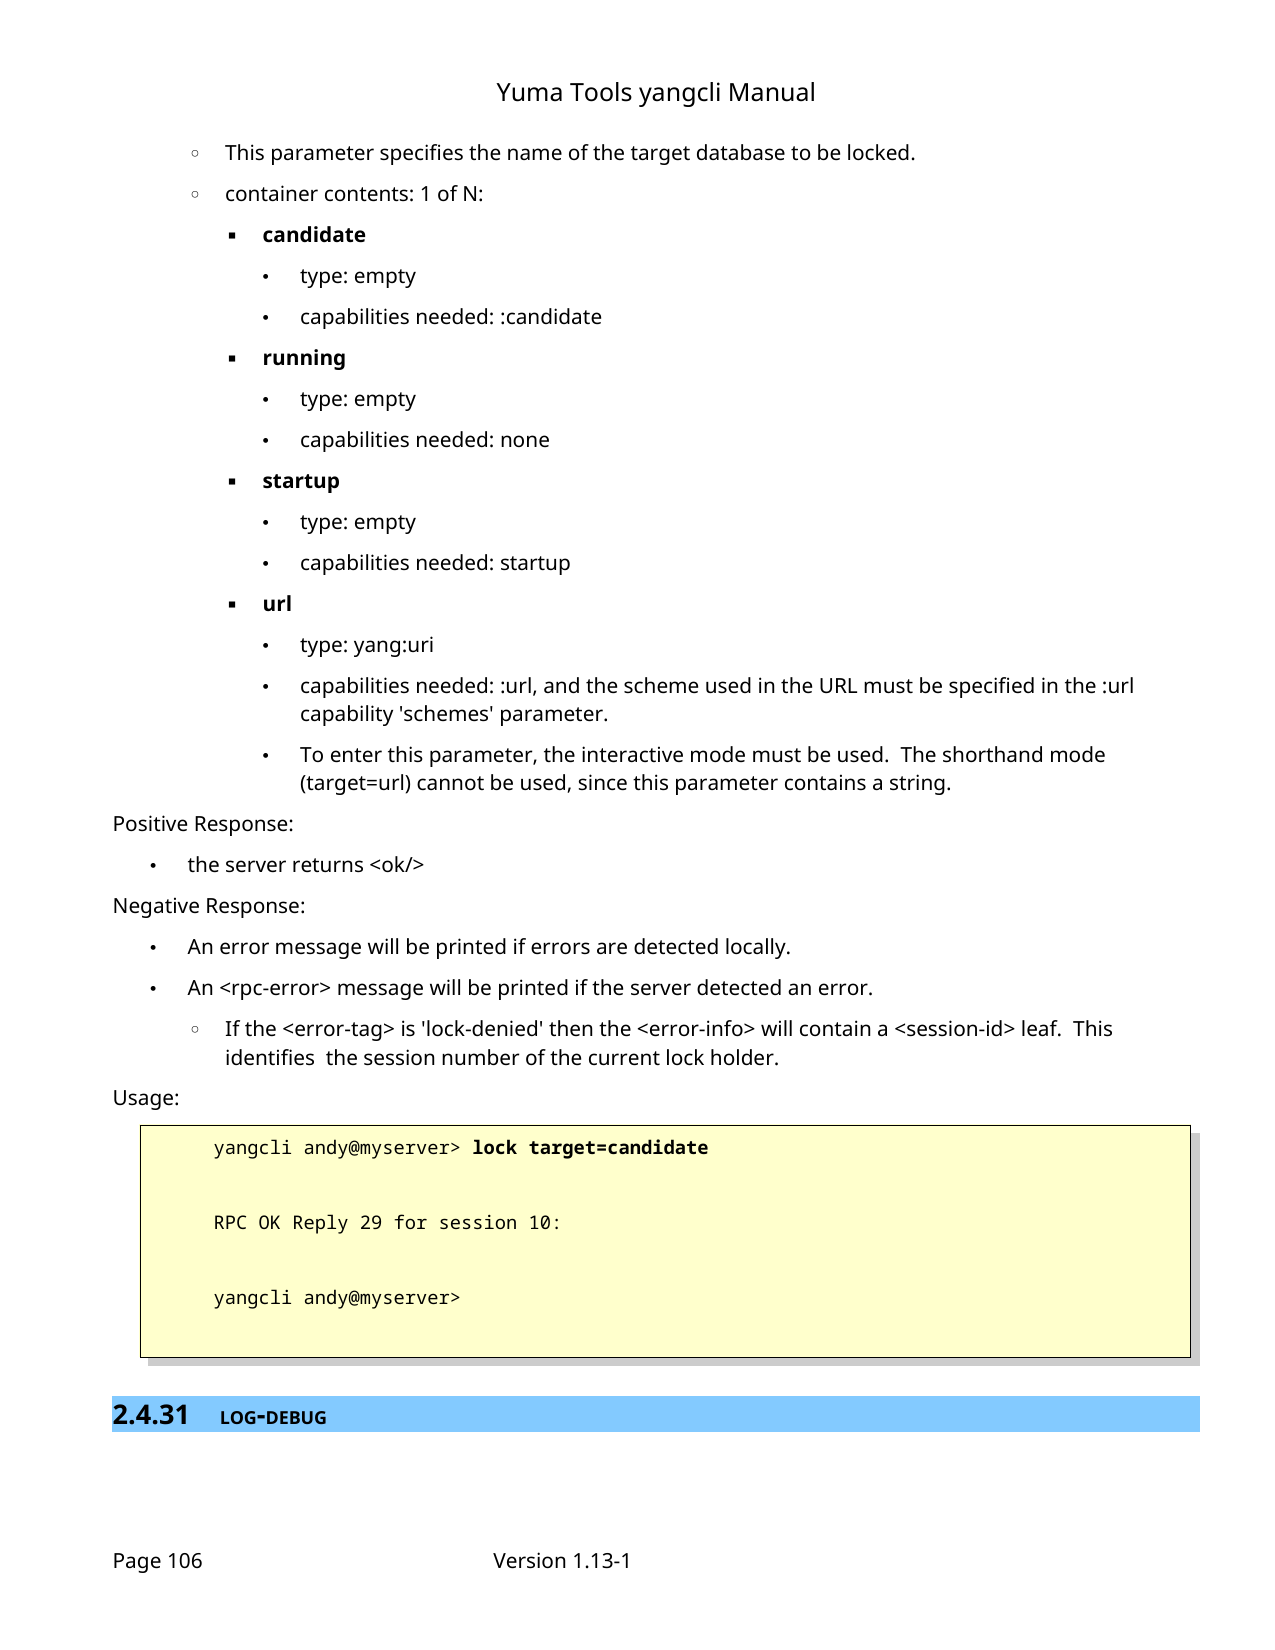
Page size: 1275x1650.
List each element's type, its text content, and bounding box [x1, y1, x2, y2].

subtitle log-debug [112, 1396, 1200, 1432]
text RPC OK Reply 29 for session 10: [141, 1199, 1190, 1235]
list capabilities needed: :url, and the scheme used in the URL must be specified in the :url capability 'schemes' parameter. [262, 671, 1200, 728]
list running [225, 343, 1200, 372]
text Negative Response: [112, 891, 1200, 920]
list type: empty [262, 384, 1200, 413]
list url [225, 589, 1200, 617]
list type: empty [262, 261, 1200, 290]
list startup [225, 466, 1200, 494]
list An error message will be printed if errors are detected locally. [150, 932, 1200, 961]
list If the <error-tag> is 'lock-denied' then the <error-info> will contain a <session-id> leaf. This identifies the session number of the current lock holder. [187, 1014, 1200, 1071]
text Usage: [112, 1083, 1200, 1112]
list type: yang:uri [262, 630, 1200, 658]
list capabilities needed: :candidate [262, 302, 1200, 331]
text yangcli andy@myserver> [141, 1274, 1190, 1310]
list the server returns <ok/> [150, 850, 1200, 879]
list capabilities needed: none [262, 425, 1200, 453]
list container contents: 1 of N: [187, 179, 1200, 208]
list type: empty [262, 507, 1200, 535]
text Positive Response: [112, 809, 1200, 838]
list An <rpc-error> message will be printed if the server detected an error. [150, 973, 1200, 1002]
list candidate [225, 220, 1200, 249]
list To enter this parameter, the interactive mode must be used. The shorthand mode (target=url) cannot be used, since this parameter contains a string. [262, 740, 1200, 797]
list This parameter specifies the name of the target database to be locked. [187, 138, 1200, 167]
text yangcli andy@myserver> lock target=candidate [141, 1126, 1190, 1160]
list capabilities needed: startup [262, 548, 1200, 576]
